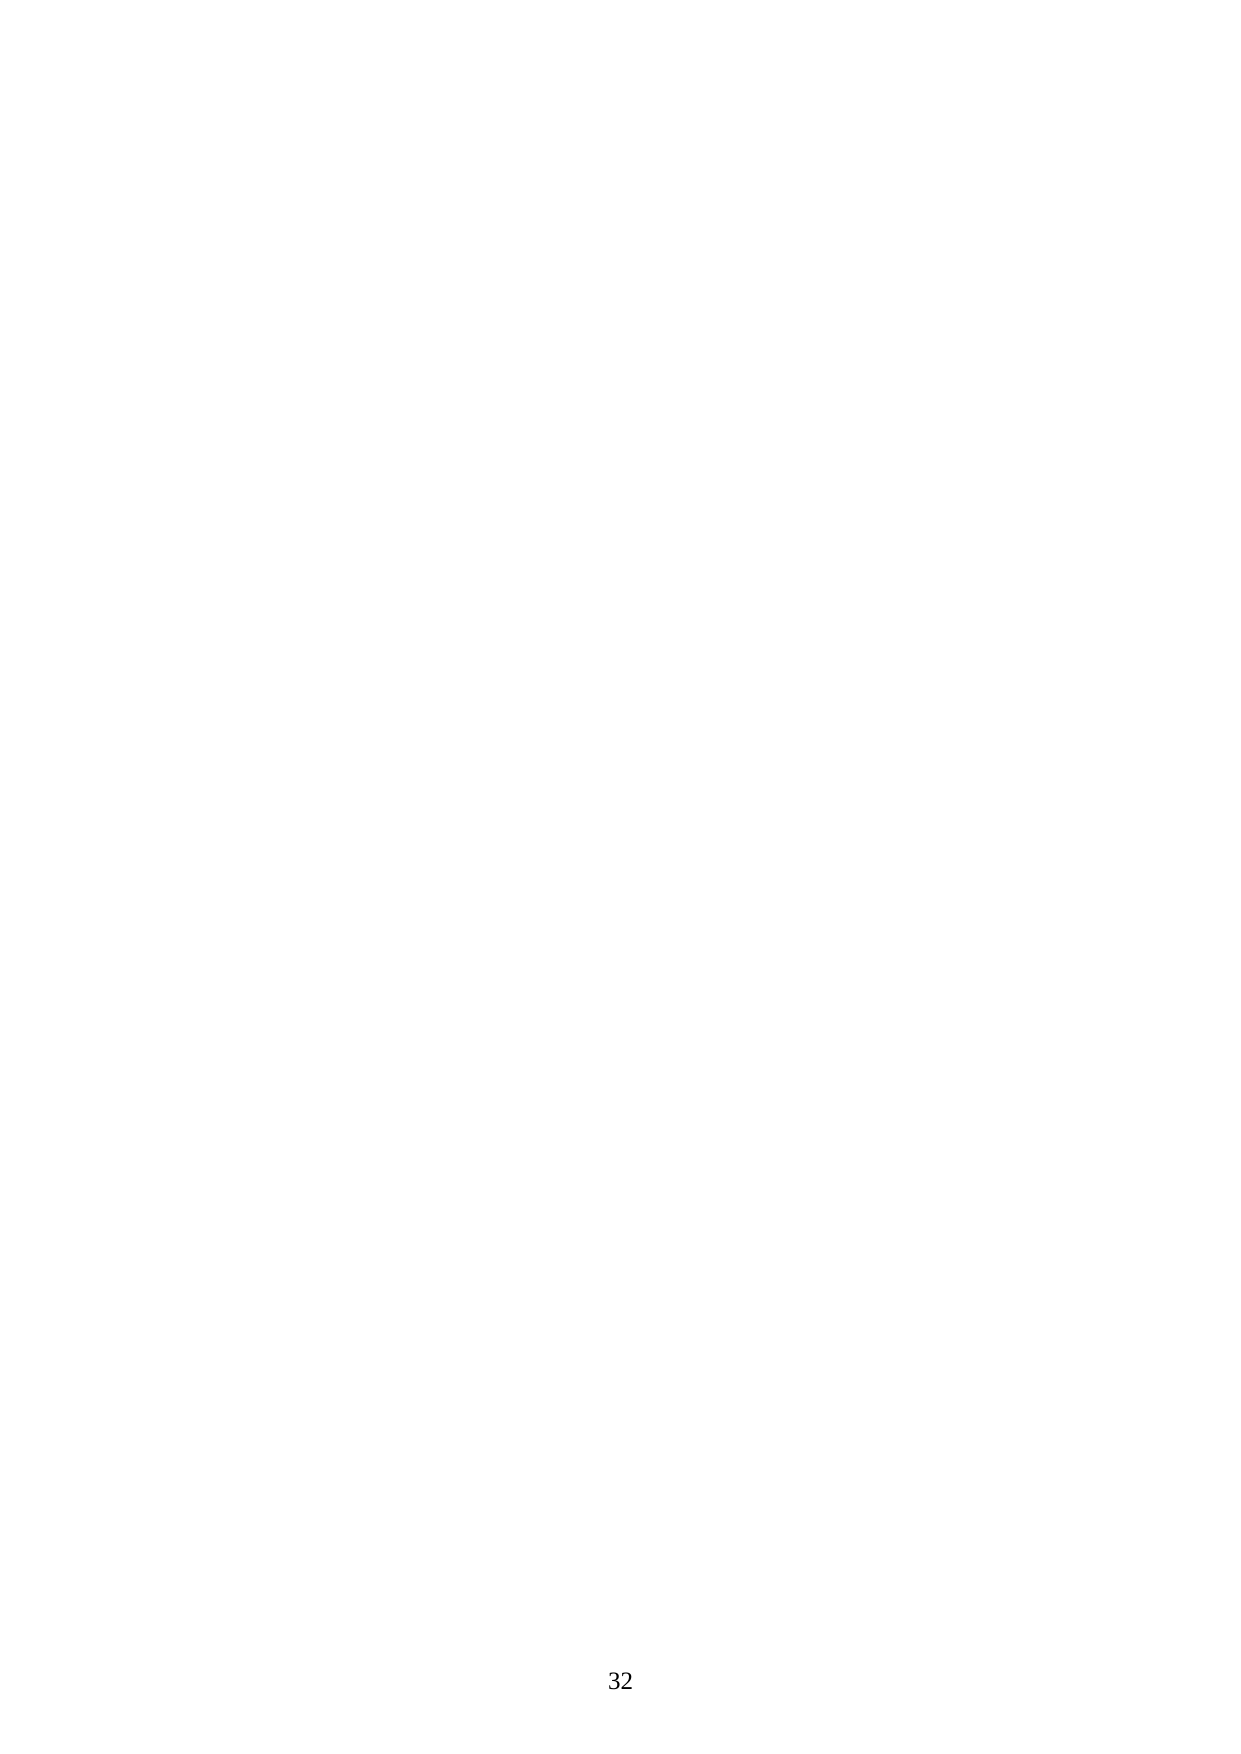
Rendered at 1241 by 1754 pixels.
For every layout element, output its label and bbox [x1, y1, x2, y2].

text [118, 118, 1122, 1531]
